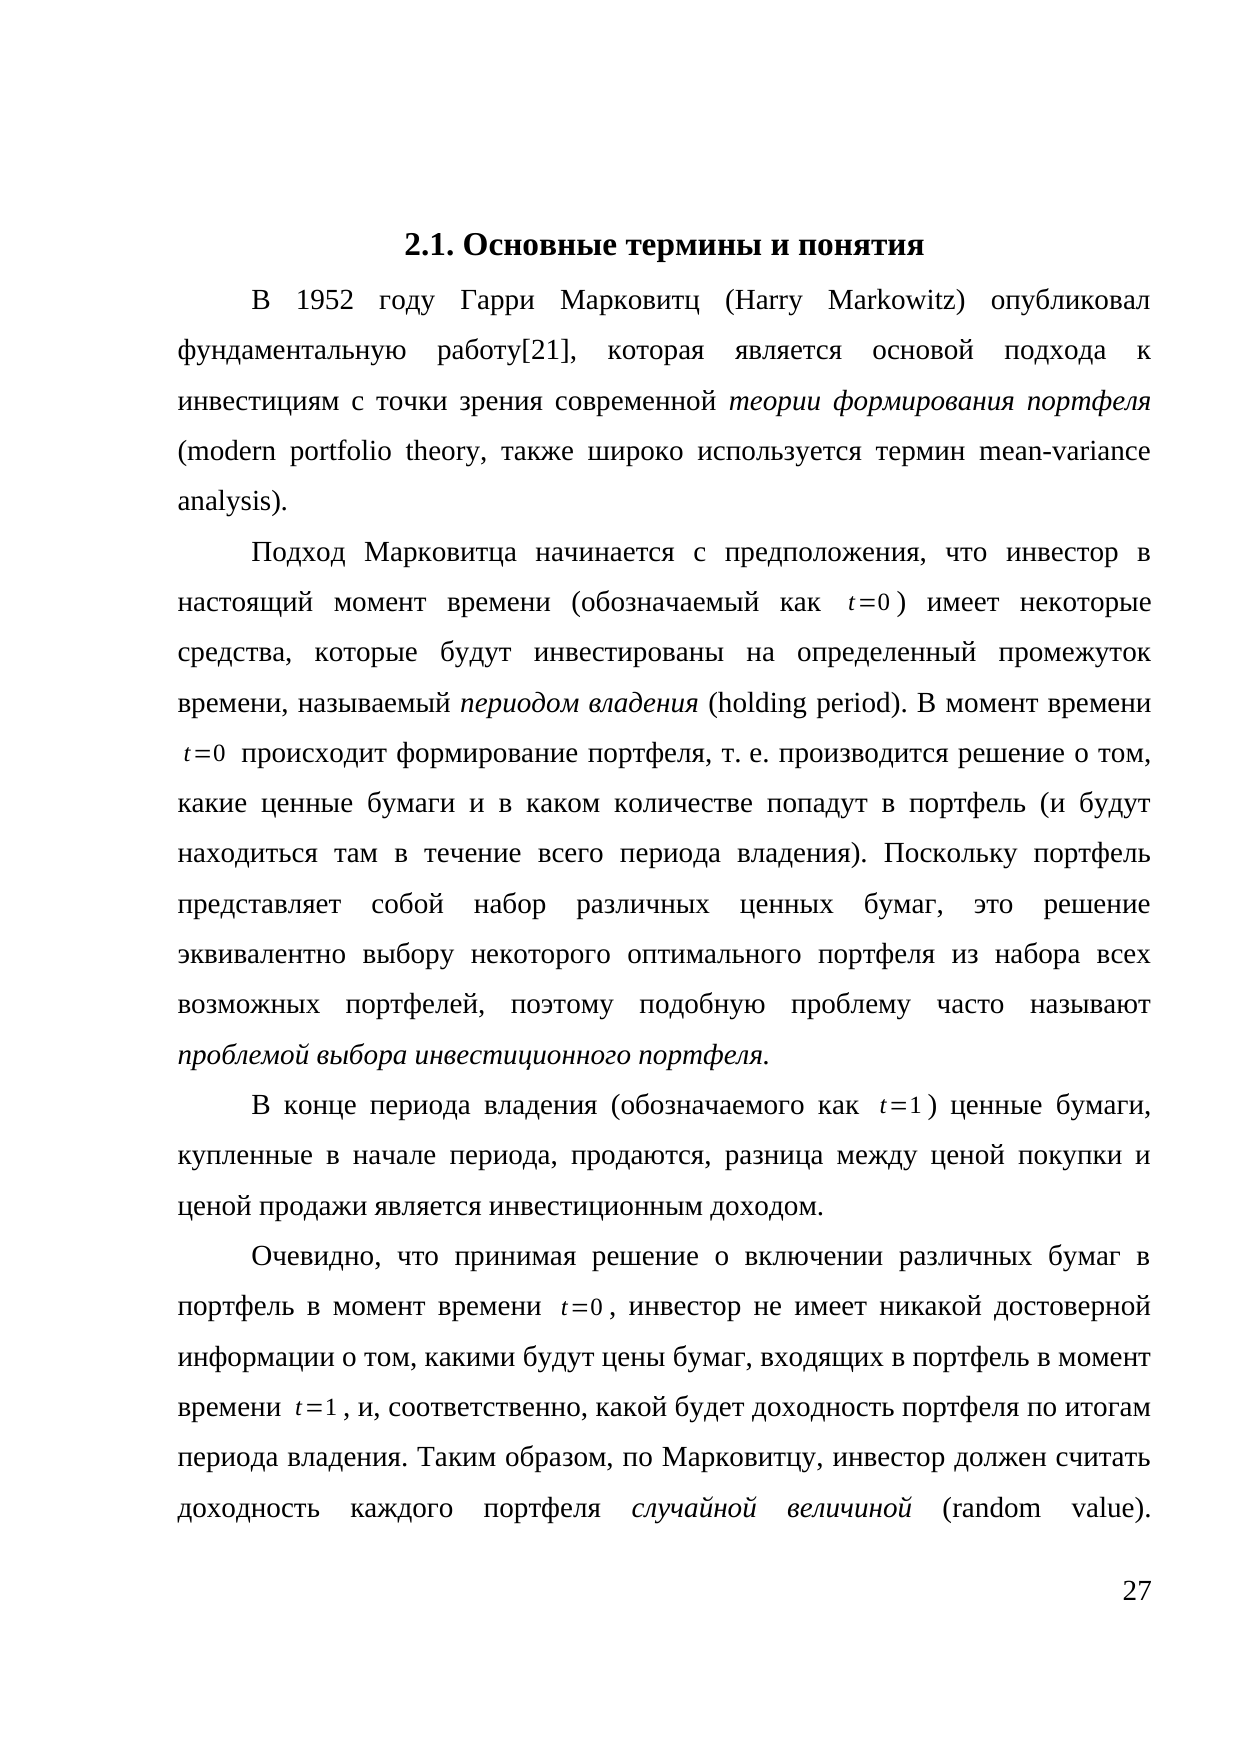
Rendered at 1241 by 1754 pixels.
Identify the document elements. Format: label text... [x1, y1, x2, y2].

text В 1952 году Гарри Марковитц (Harry Markowitz) опубликовал фундаментальную работу[21], которая является основой подхода к инвестициям с точки зрения современной теории формирования портфеля (modern portfolio theory, также широко используется термин mean-variance analysis). [177, 282, 1152, 517]
subtitle 2.1. Основные термины и понятия [177, 225, 1152, 263]
text Подход Марковитца начинается с предположения, что инвестор в настоящий момент времени (обозначаемый как ) имеет некоторые средства, которые будут инвестированы на определенный промежуток времени, называемый периодом владения (holding period). В момент времени происходит формирование портфеля, т. е. производится решение о том, какие ценные бумаги и в каком количестве попадут в портфель (и будут находиться там в течение всего периода владения). Поскольку портфель представляет собой набор различных ценных бумаг, это решение эквивалентно выбору некоторого оптимального портфеля из набора всех возможных портфелей, поэтому подобную проблему часто называют проблемой выбора инвестиционного портфеля. [177, 534, 1152, 1070]
text В конце периода владения (обозначаемого как ) ценные бумаги, купленные в начале периода, продаются, разница между ценой покупки и ценой продажи является инвестиционным доходом. [177, 1087, 1152, 1221]
text Очевидно, что принимая решение о включении различных бумаг в портфель в момент времени , инвестор не имеет никакой достоверной информации о том, какими будут цены бумаг, входящих в портфель в момент времени , и, соответственно, какой будет доходность портфеля по итогам периода владения. Таким образом, по Марковитцу, инвестор должен считать доходность каждого портфеля случайной величиной (random value). [177, 1238, 1152, 1523]
